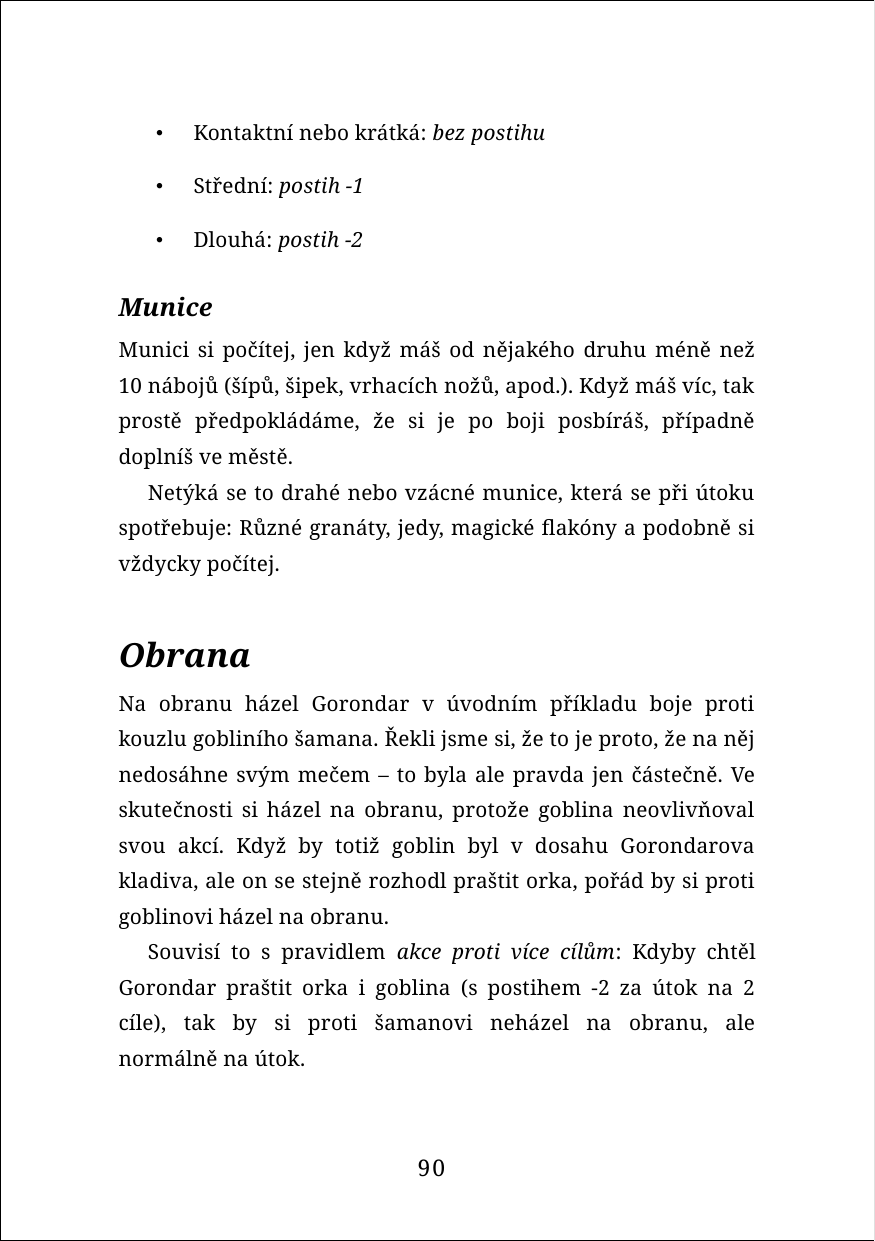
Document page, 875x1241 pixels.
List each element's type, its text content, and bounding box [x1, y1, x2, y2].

list Kontaktní nebo krátká: bez postihu [156, 118, 756, 147]
list Střední: postih -1 [156, 171, 756, 200]
list Dlouhá: postih -2 [156, 225, 756, 253]
text Na obranu házel Gorondar v úvodním příkladu boje proti kouzlu gobliního šamana. Řekli jsme si, že to je proto, že na něj nedosáhne svým mečem – to byla ale pravda jen částečně. Ve skutečnosti si házel na obranu, protože goblina neovlivňoval svou akcí. Když by totiž goblin byl v dosahu Gorondarova kladiva, ale on se stejně rozhodl praštit orka, pořád by si proti goblinovi házel na obranu. Souvisí to s pravidlem akce proti více cílům: Kdyby chtěl Gorondar praštit orka i goblina (s postihem -2 za útok na 2 cíle), tak by si proti šamanovi neházel na obranu, ale normálně na útok. [118, 689, 756, 1072]
subtitle Obrana [118, 631, 756, 677]
text Munici si počítej, jen když máš od nějakého druhu méně než 10 nábojů (šípů, šipek, vrhacích nožů, apod.). Když máš víc, tak prostě předpokládáme, že si je po boji posbíráš, případně doplníš ve městě. Netýká se to drahé nebo vzácné munice, která se při útoku spotřebuje: Různé granáty, jedy, magické flakóny a podobně si vždycky počítej. [118, 336, 756, 577]
subtitle Munice [118, 290, 756, 324]
